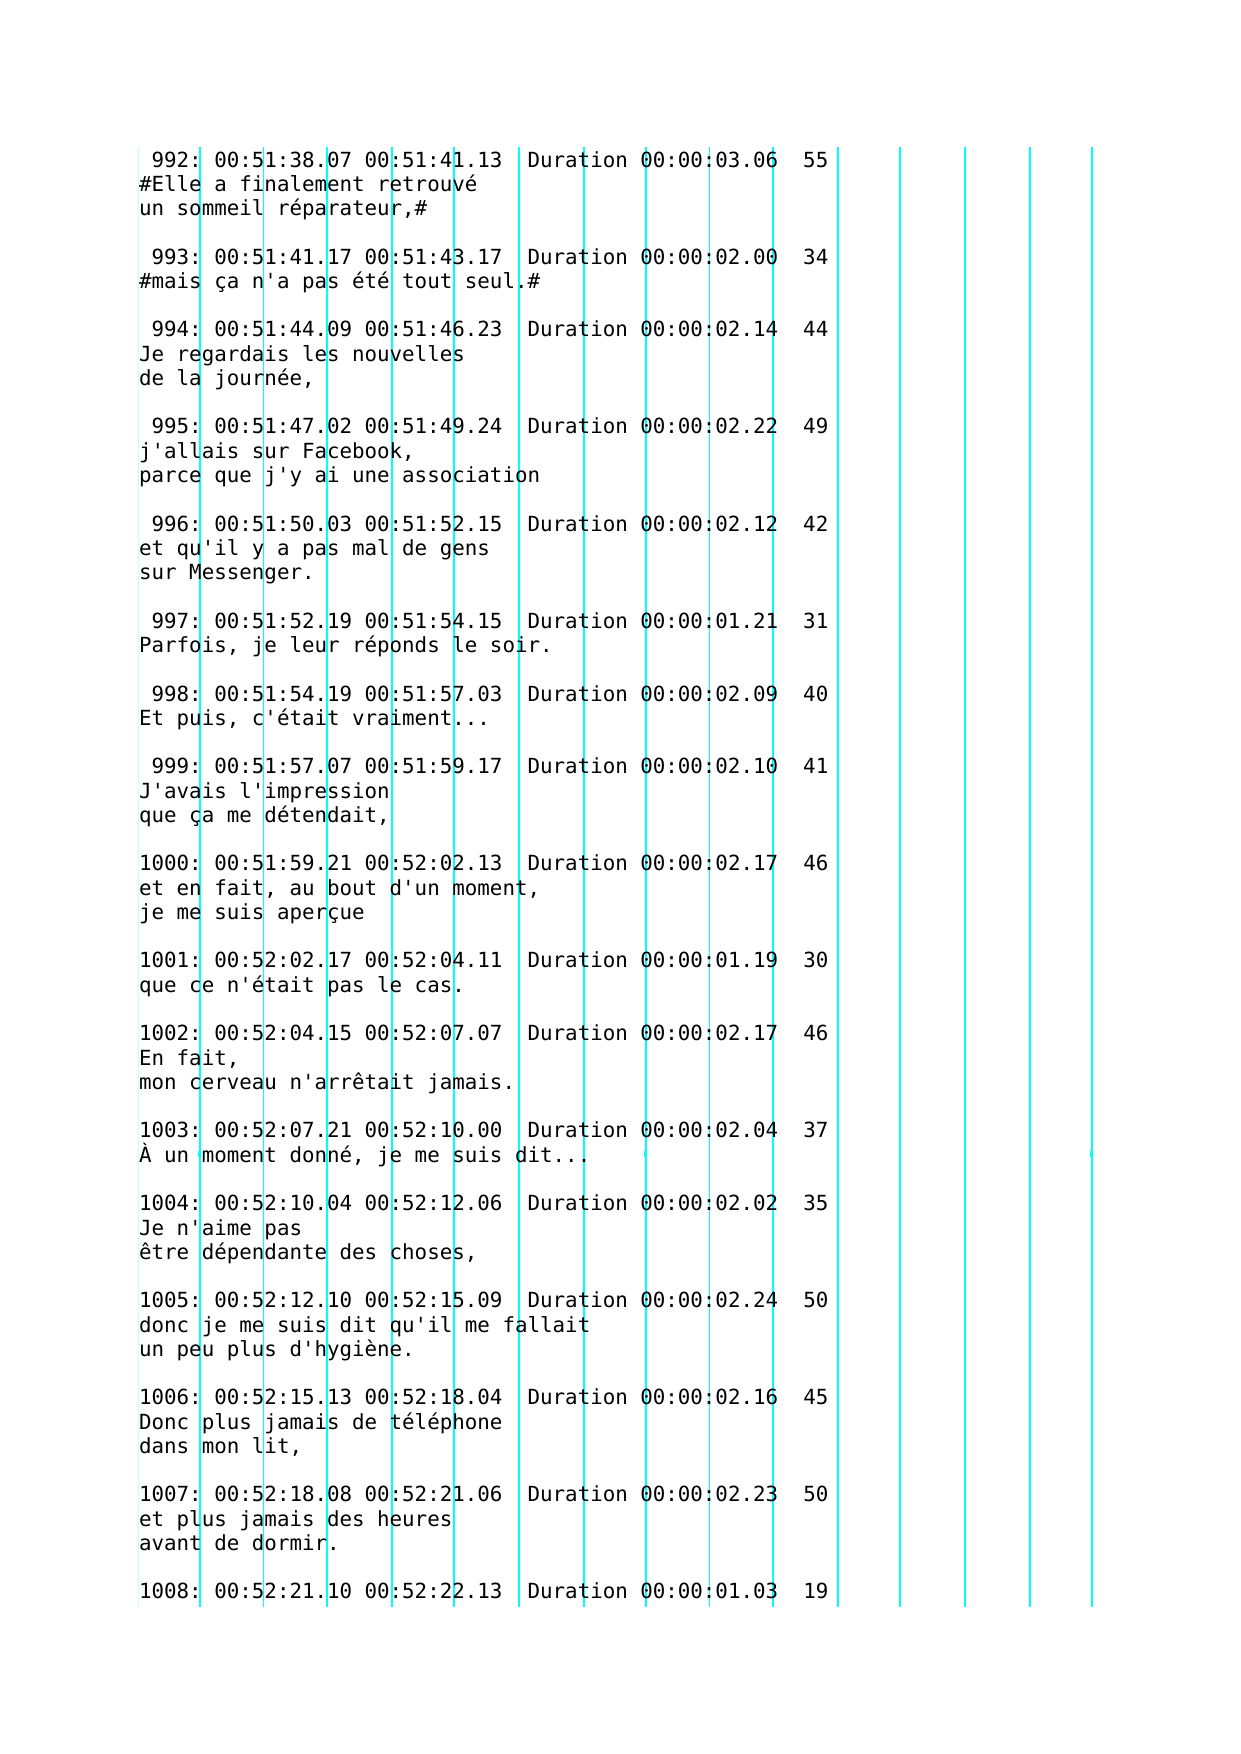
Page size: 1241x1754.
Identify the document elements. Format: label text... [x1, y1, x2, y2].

text avant de dormir. [139, 1531, 1101, 1555]
text je me suis aperçue [139, 900, 1101, 924]
text parce que j'y ai une association [139, 463, 1101, 487]
text 1000: 00:51:59.21 00:52:02.13 Duration 00:00:02.17 46 [139, 851, 1101, 876]
text donc je me suis dit qu'il me fallait [139, 1313, 1101, 1337]
text que ce n'était pas le cas. [139, 973, 1101, 997]
text et qu'il y a pas mal de gens [139, 536, 1101, 560]
text Donc plus jamais de téléphone [139, 1410, 1101, 1434]
text En fait, [139, 1046, 1101, 1070]
text 998: 00:51:54.19 00:51:57.03 Duration 00:00:02.09 40 [139, 682, 1101, 706]
text j'allais sur Facebook, [139, 439, 1101, 463]
text et plus jamais des heures [139, 1507, 1101, 1531]
text J'avais l'impression [139, 779, 1101, 803]
text 995: 00:51:47.02 00:51:49.24 Duration 00:00:02.22 49 [139, 414, 1101, 439]
text 997: 00:51:52.19 00:51:54.15 Duration 00:00:01.21 31 [139, 609, 1101, 633]
text #Elle a finalement retrouvé [139, 172, 1101, 196]
text 993: 00:51:41.17 00:51:43.17 Duration 00:00:02.00 34 [139, 245, 1101, 269]
text 1005: 00:52:12.10 00:52:15.09 Duration 00:00:02.24 50 [139, 1288, 1101, 1313]
text dans mon lit, [139, 1434, 1101, 1458]
picture [138, 147, 1102, 1607]
text un peu plus d'hygiène. [139, 1337, 1101, 1361]
text 999: 00:51:57.07 00:51:59.17 Duration 00:00:02.10 41 [139, 754, 1101, 779]
text et en fait, au bout d'un moment, [139, 876, 1101, 900]
text être dépendante des choses, [139, 1240, 1101, 1264]
text 1001: 00:52:02.17 00:52:04.11 Duration 00:00:01.19 30 [139, 948, 1101, 973]
text 996: 00:51:50.03 00:51:52.15 Duration 00:00:02.12 42 [139, 512, 1101, 536]
text sur Messenger. [139, 560, 1101, 584]
text 1006: 00:52:15.13 00:52:18.04 Duration 00:00:02.16 45 [139, 1385, 1101, 1410]
text Et puis, c'était vraiment... [139, 706, 1101, 730]
text 992: 00:51:38.07 00:51:41.13 Duration 00:00:03.06 55 [139, 148, 1101, 172]
text de la journée, [139, 366, 1101, 390]
text un sommeil réparateur,# [139, 196, 1101, 220]
text que ça me détendait, [139, 803, 1101, 827]
text 1003: 00:52:07.21 00:52:10.00 Duration 00:00:02.04 37 [139, 1118, 1101, 1143]
text Je n'aime pas [139, 1216, 1101, 1240]
text À un moment donné, je me suis dit... [139, 1143, 1101, 1167]
text Je regardais les nouvelles [139, 342, 1101, 366]
text #mais ça n'a pas été tout seul.# [139, 269, 1101, 293]
text 1002: 00:52:04.15 00:52:07.07 Duration 00:00:02.17 46 [139, 1021, 1101, 1046]
text Parfois, je leur réponds le soir. [139, 633, 1101, 657]
text 994: 00:51:44.09 00:51:46.23 Duration 00:00:02.14 44 [139, 317, 1101, 342]
text 1008: 00:52:21.10 00:52:22.13 Duration 00:00:01.03 19 [139, 1579, 1101, 1604]
text 1007: 00:52:18.08 00:52:21.06 Duration 00:00:02.23 50 [139, 1482, 1101, 1507]
text mon cerveau n'arrêtait jamais. [139, 1070, 1101, 1094]
text 1004: 00:52:10.04 00:52:12.06 Duration 00:00:02.02 35 [139, 1191, 1101, 1216]
